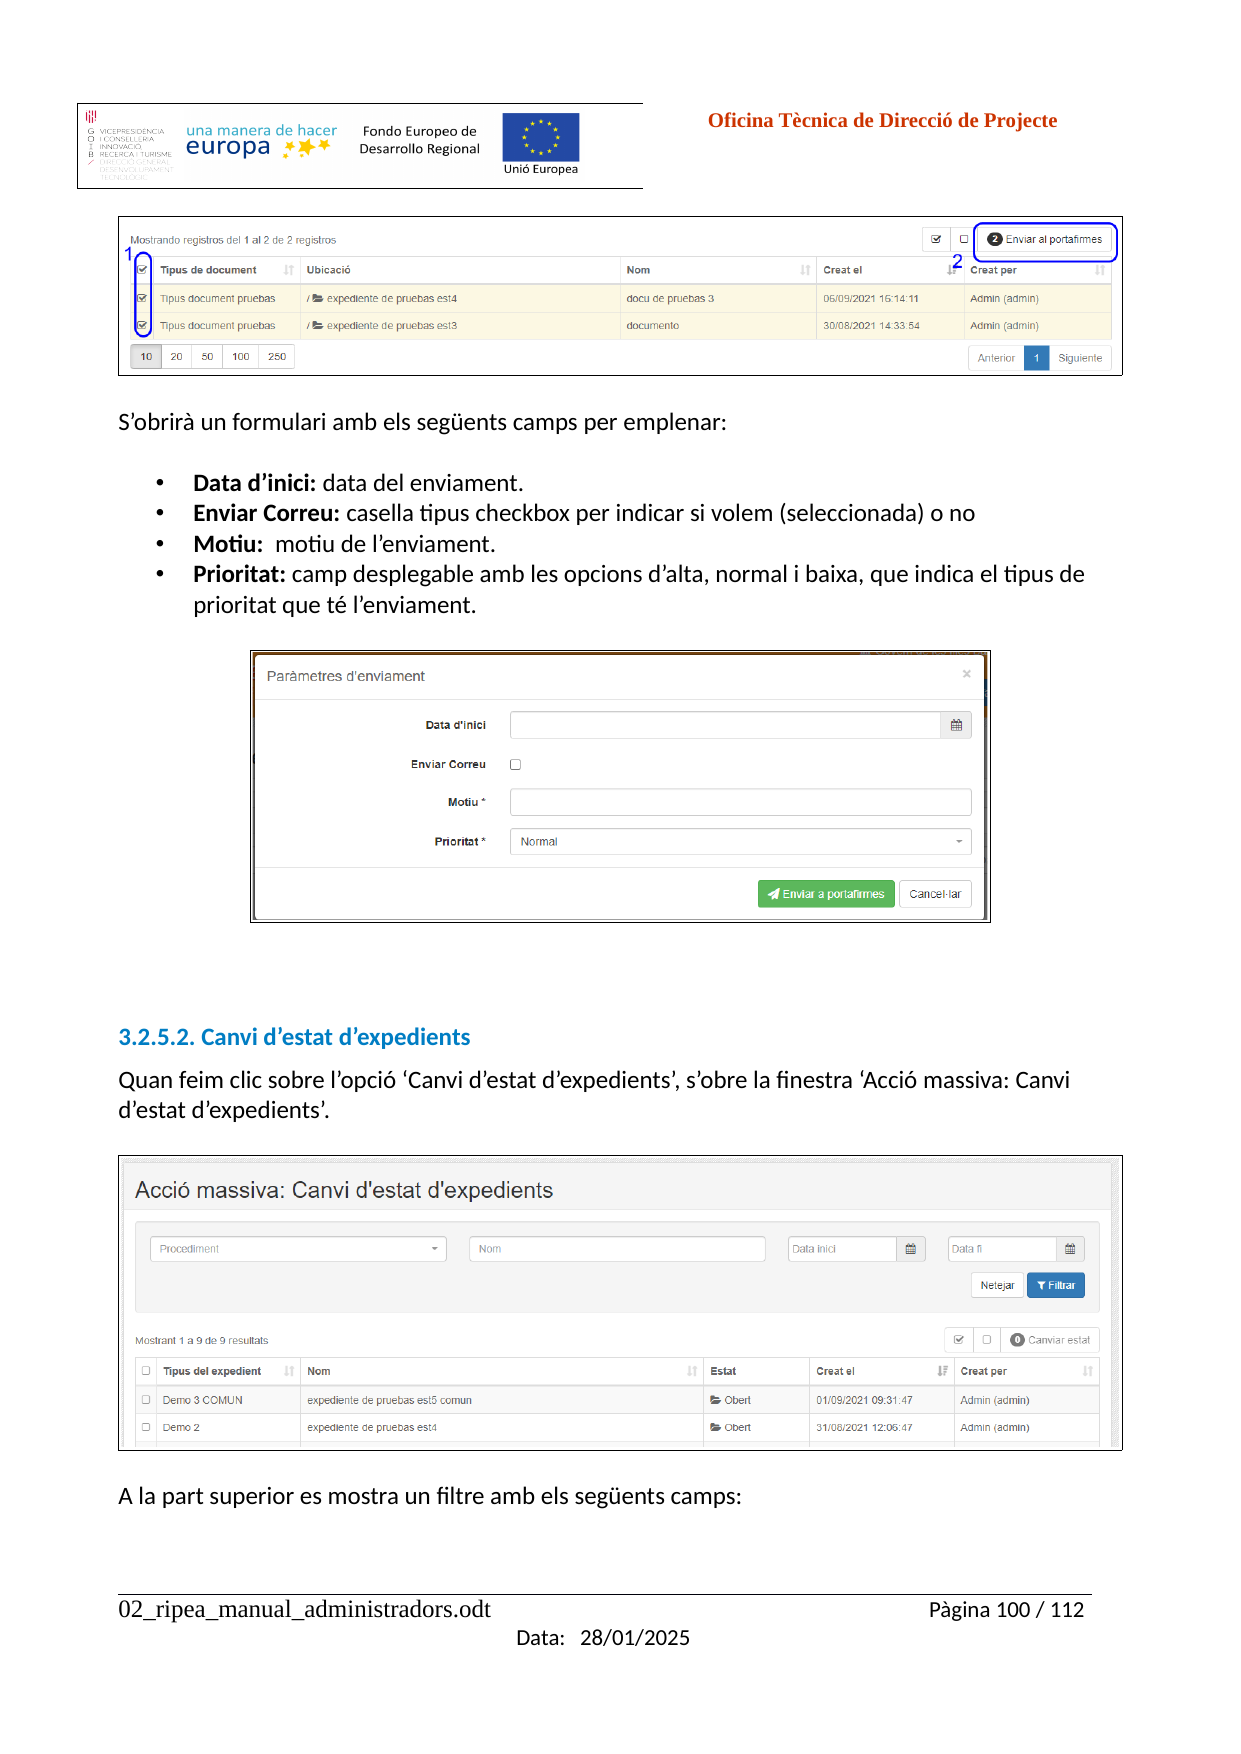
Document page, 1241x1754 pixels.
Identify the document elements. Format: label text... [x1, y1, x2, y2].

text S’obrirà un formulari amb els següents camps per emplenar: [118, 406, 1122, 436]
text A la part superior es mostra un filtre amb els següents camps: [118, 1480, 1122, 1511]
picture [252, 652, 988, 920]
picture [121, 1158, 1119, 1447]
list Motiu: motiu de l’enviament. [156, 528, 1122, 558]
text Quan feim clic sobre l’opció ‘Canvi d’estat d’expedients’, s’obre la finestra ‘Acció massiva: Canvi d’estat d’expedients’. [118, 1064, 1122, 1125]
list Data d’inici: data del enviament. [156, 467, 1122, 497]
picture [82, 108, 178, 182]
list Prioritat: camp desplegable amb les opcions d’alta, normal i baixa, que indica el tipus de prioritat que té l’enviament. [156, 558, 1122, 619]
subtitle 3.2.5.2. Canvi d’estat d’expedients [118, 1021, 1122, 1051]
picture [184, 108, 585, 182]
list Enviar Correu: casella tipus checkbox per indicar si volem (seleccionada) o no [156, 497, 1122, 528]
picture [121, 219, 1119, 373]
